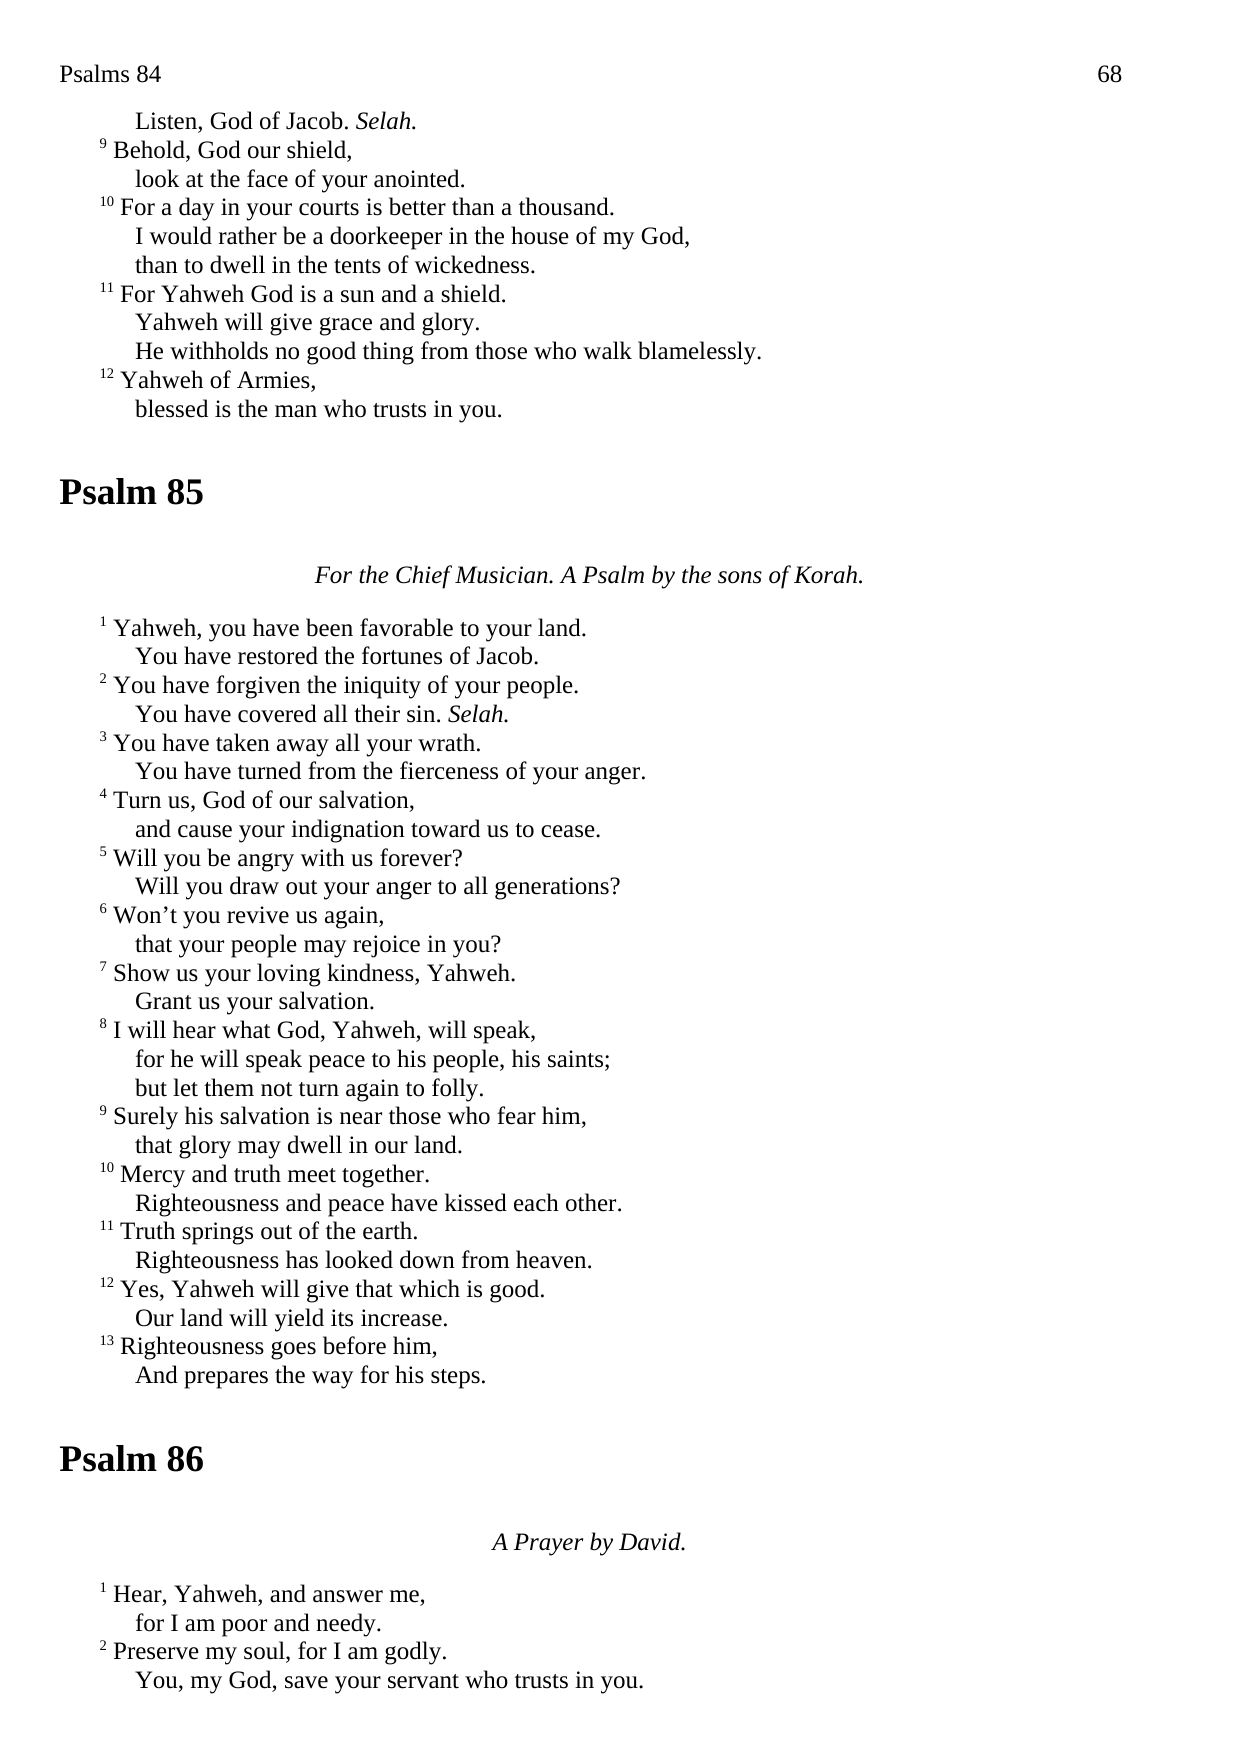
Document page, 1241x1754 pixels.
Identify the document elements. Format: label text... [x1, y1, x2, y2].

text for I am poor and needy. [135, 1608, 1122, 1636]
text but let them not turn again to folly. [135, 1073, 1122, 1101]
text blessed is the man who trusts in you. [135, 394, 1122, 422]
text 12 Yes, Yahweh will give that which is good. [99, 1274, 1122, 1303]
text 5 Will you be angry with us forever? [99, 843, 1122, 871]
text You, my God, save your servant who trusts in you. [135, 1665, 1122, 1694]
text than to dwell in the tents of wickedness. [135, 250, 1122, 279]
text You have covered all their sin. Selah. [135, 699, 1122, 728]
text Grant us your salvation. [135, 986, 1122, 1015]
text 6 Won’t you revive us again, [99, 900, 1122, 929]
text I would rather be a doorkeeper in the house of my God, [135, 221, 1122, 250]
text 13 Righteousness goes before him, [99, 1331, 1122, 1360]
text 12 Yahweh of Armies, [99, 365, 1122, 394]
text and cause your indignation toward us to cease. [135, 814, 1122, 843]
text 3 You have taken away all your wrath. [99, 728, 1122, 756]
text You have restored the fortunes of Jacob. [135, 641, 1122, 670]
text 1 Yahweh, you have been favorable to your land. [99, 613, 1122, 641]
text 7 Show us your loving kindness, Yahweh. [99, 958, 1122, 986]
text Righteousness has looked down from heaven. [135, 1245, 1122, 1274]
text Our land will yield its increase. [135, 1303, 1122, 1331]
text that your people may rejoice in you? [135, 929, 1122, 958]
text Yahweh will give grace and glory. [135, 307, 1122, 336]
text that glory may dwell in our land. [135, 1130, 1122, 1159]
text 9 Surely his salvation is near those who fear him, [99, 1101, 1122, 1130]
text Will you draw out your anger to all generations? [135, 871, 1122, 900]
text 11 Truth springs out of the earth. [99, 1216, 1122, 1245]
text 11 For Yahweh God is a sun and a shield. [99, 279, 1122, 307]
text look at the face of your anointed. [135, 164, 1122, 192]
text 1 Hear, Yahweh, and answer me, [99, 1579, 1122, 1608]
text You have turned from the fierceness of your anger. [135, 756, 1122, 785]
text Psalm 85 [59, 470, 1122, 513]
text 2 Preserve my soul, for I am godly. [99, 1636, 1122, 1665]
text And prepares the way for his steps. [135, 1360, 1122, 1389]
text 9 Behold, God our shield, [99, 135, 1122, 164]
text Righteousness and peace have kissed each other. [135, 1188, 1122, 1216]
text 4 Turn us, God of our salvation, [99, 785, 1122, 814]
text For the Chief Musician. A Psalm by the sons of Korah. [59, 560, 1122, 589]
text for he will speak peace to his people, his saints; [135, 1044, 1122, 1073]
text 8 I will hear what God, Yahweh, will speak, [99, 1015, 1122, 1044]
text 10 Mercy and truth meet together. [99, 1159, 1122, 1188]
text Listen, God of Jacob. Selah. [135, 106, 1122, 135]
text Psalm 86 [59, 1436, 1122, 1479]
text 2 You have forgiven the iniquity of your people. [99, 670, 1122, 699]
text He withholds no good thing from those who walk blamelessly. [135, 336, 1122, 365]
text 10 For a day in your courts is better than a thousand. [99, 192, 1122, 221]
text A Prayer by David. [59, 1527, 1122, 1555]
